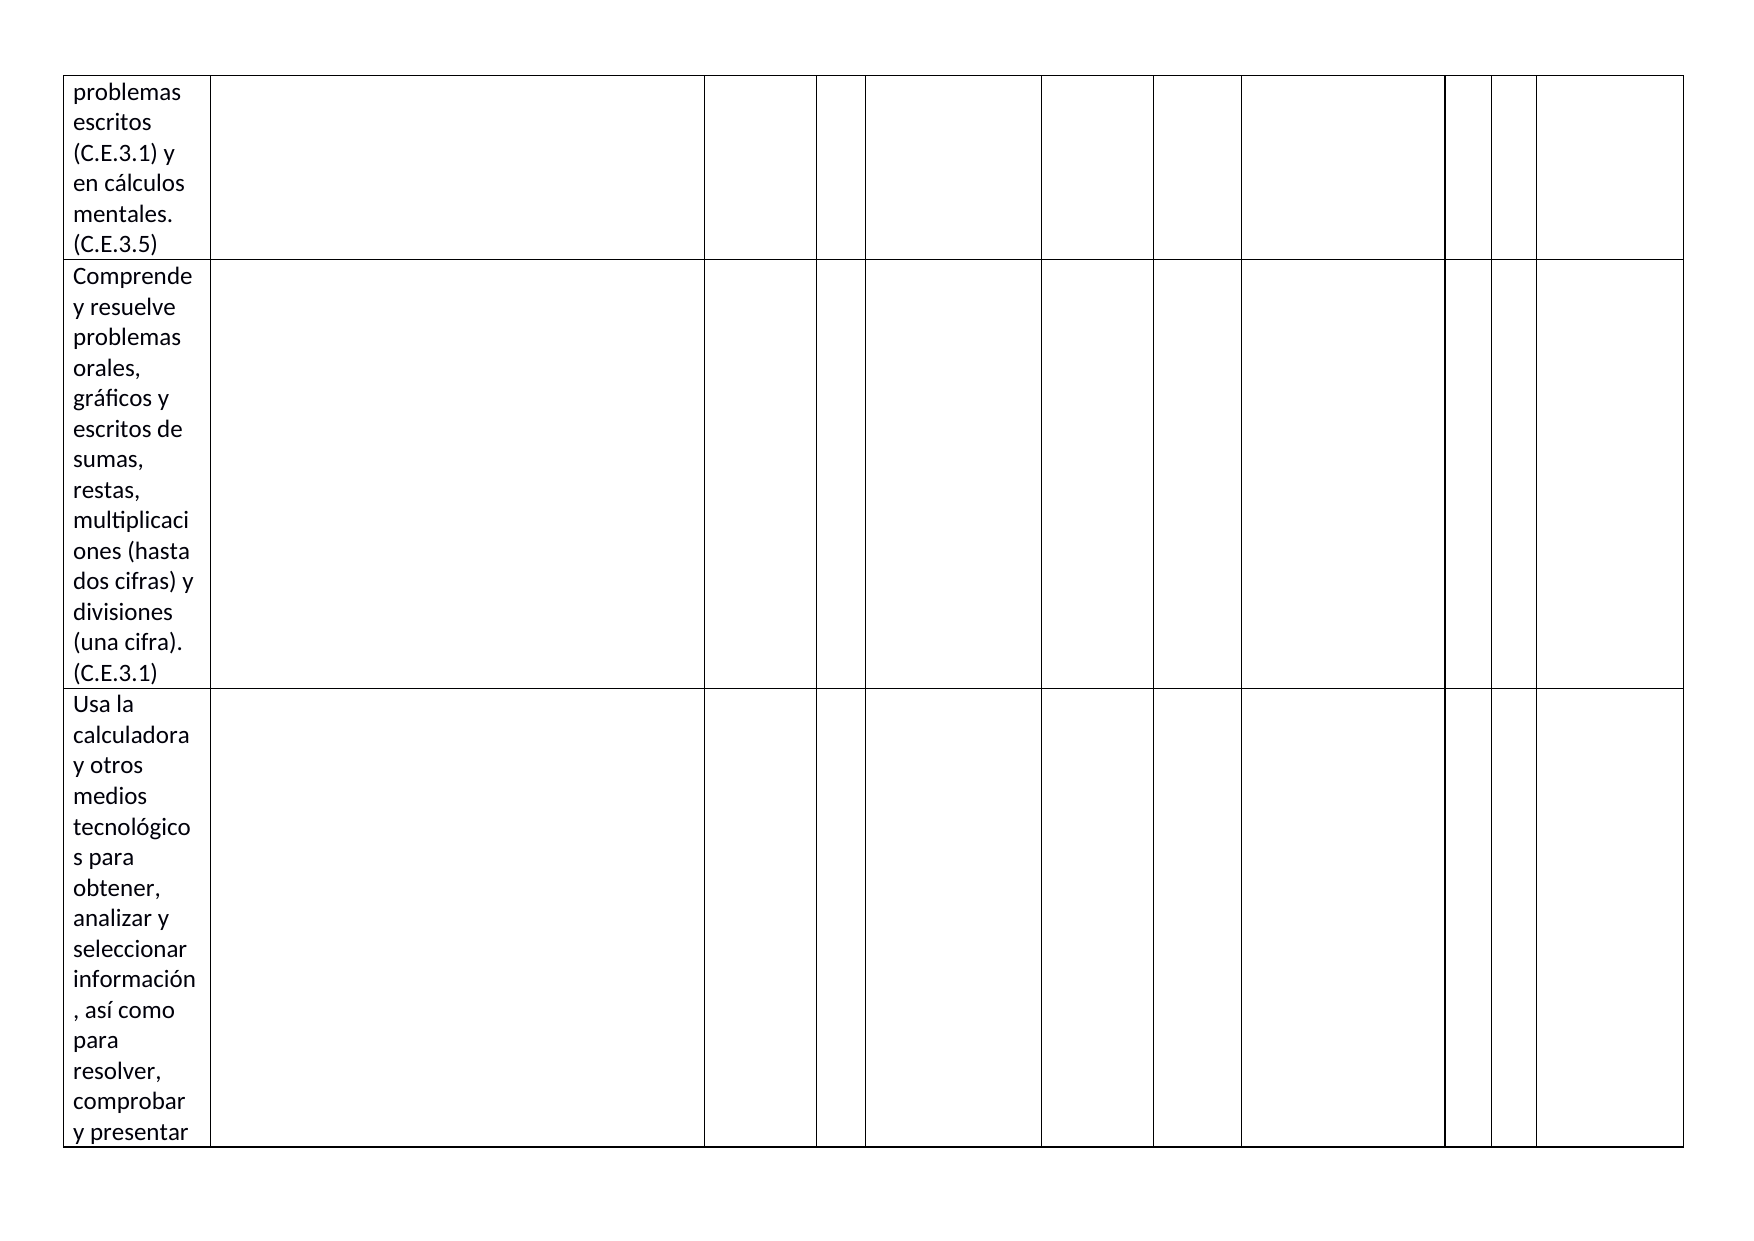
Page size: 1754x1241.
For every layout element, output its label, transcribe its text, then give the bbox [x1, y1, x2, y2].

table_cell [866, 76, 1041, 259]
table_cell [1492, 76, 1536, 259]
table_cell [1446, 76, 1491, 259]
table_cell [1154, 76, 1241, 259]
table_cell [705, 76, 816, 259]
table_cell [1042, 689, 1153, 1146]
table_cell [1042, 76, 1153, 259]
table_cell [1042, 260, 1153, 687]
table_cell [1537, 76, 1683, 259]
table_cell [817, 689, 865, 1146]
table_cell [1446, 689, 1491, 1146]
table_cell [1446, 260, 1491, 687]
table_cell Comprende y resuelve problemas orales, gráficos y escritos de sumas, restas, multiplicaciones (hasta dos cifras) y divisiones (una cifra).(C.E.3.1) [64, 260, 210, 687]
table_cell [1537, 689, 1683, 1146]
table_cell [817, 260, 865, 687]
table_cell [705, 260, 816, 687]
table_cell [1242, 76, 1444, 259]
table_cell [1154, 689, 1241, 1146]
table_cell [211, 689, 704, 1146]
table_cell [705, 689, 816, 1146]
table_cell [866, 689, 1041, 1146]
table_cell problemas escritos (C.E.3.1) y en cálculos mentales. (C.E.3.5) [64, 76, 210, 259]
table_cell [1242, 689, 1444, 1146]
table_cell [817, 76, 865, 259]
table_cell [1537, 260, 1683, 687]
table_cell [211, 260, 704, 687]
table_cell [866, 260, 1041, 687]
table_cell Usa la calculadora y otros medios tecnológicos para obtener, analizar y seleccionar información, así como para resolver, comprobar y presentar [64, 689, 210, 1146]
table_cell [1242, 260, 1444, 687]
table_cell [1154, 260, 1241, 687]
table_cell [1492, 689, 1536, 1146]
table_cell [1492, 260, 1536, 687]
table_cell [211, 76, 704, 259]
